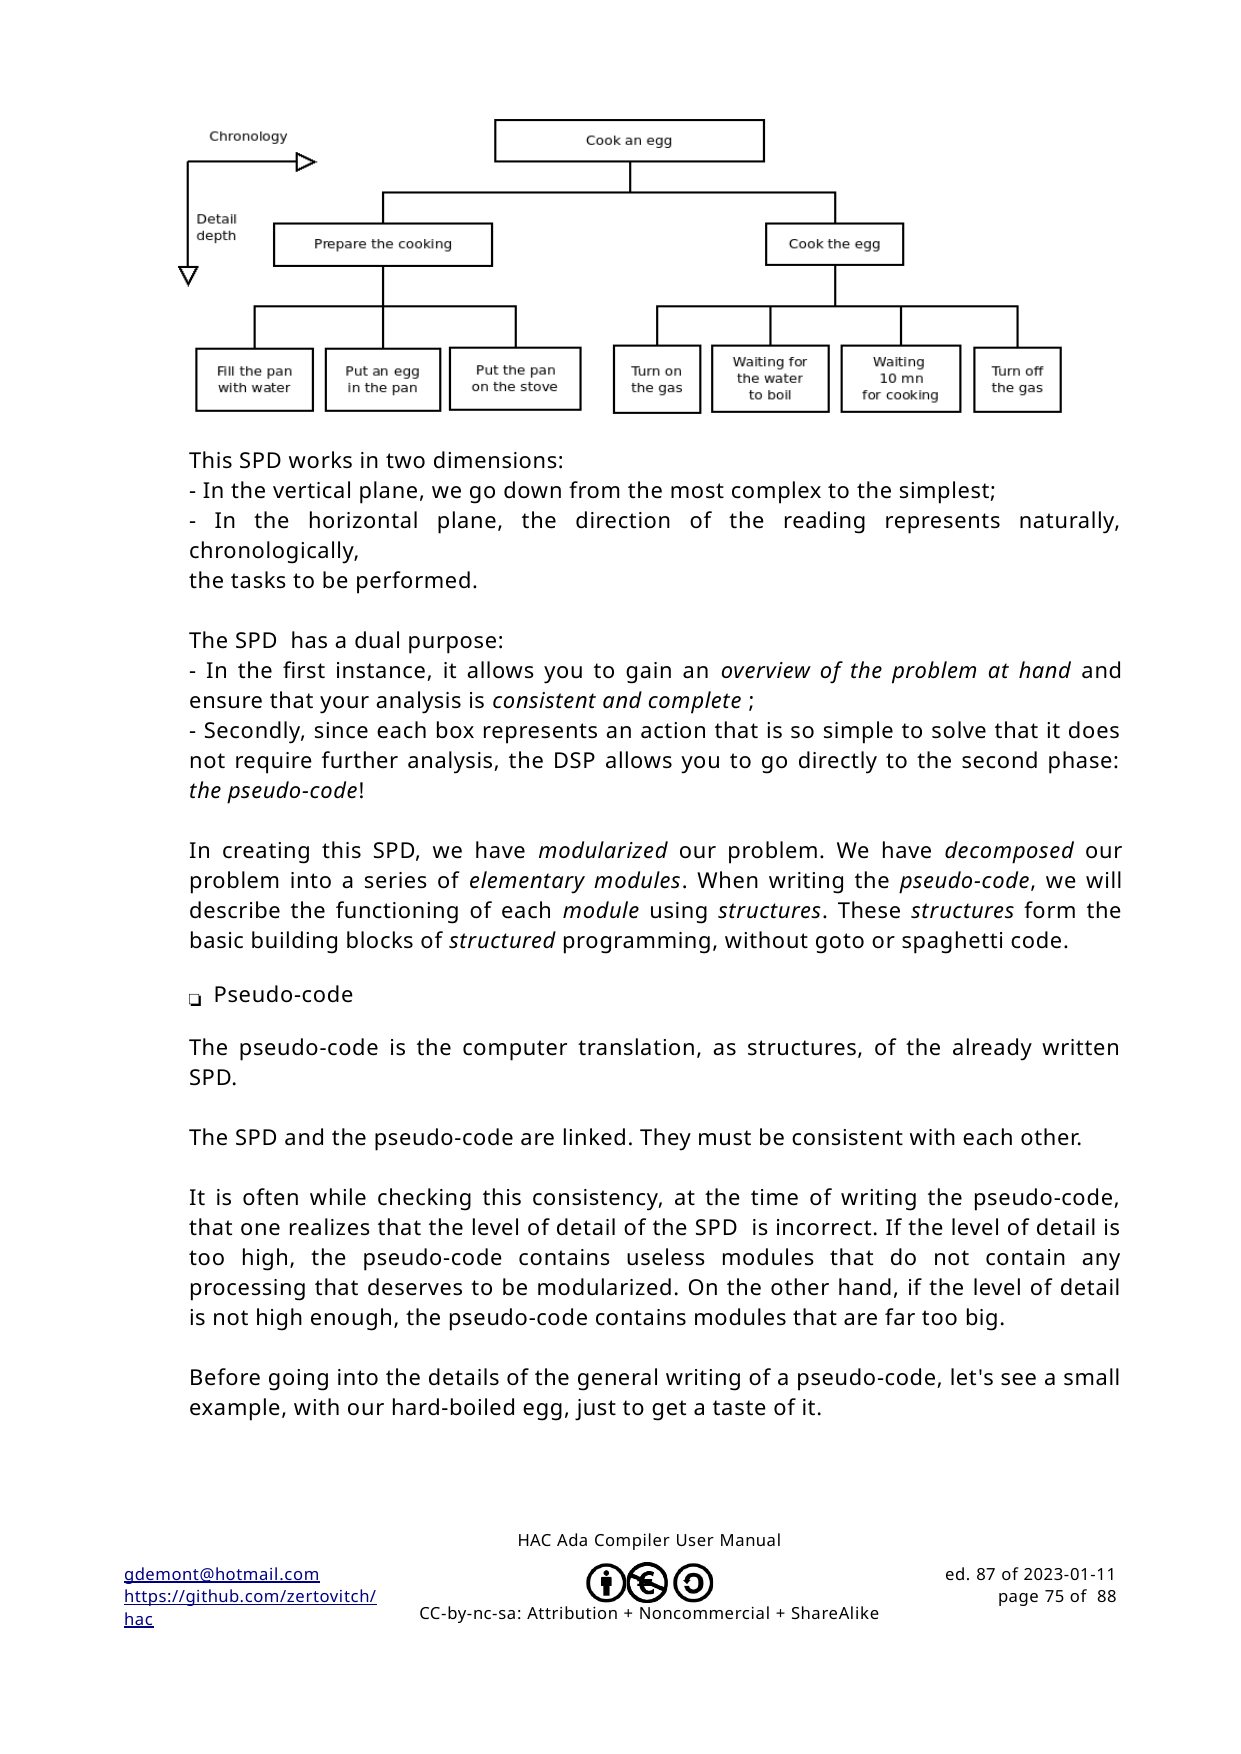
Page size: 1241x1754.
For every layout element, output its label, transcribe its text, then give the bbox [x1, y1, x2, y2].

text - In the first instance, it allows you to gain an overview of the problem at hand and ensure that your analysis is consistent and complete ; [189, 655, 1122, 715]
picture [177, 118, 1063, 416]
text The SPD has a dual purpose: [189, 625, 1122, 655]
text the tasks to be performed. [189, 565, 1122, 595]
text Before going into the details of the general writing of a pseudo-code, let's see a small example, with our hard-boiled egg, just to get a taste of it. [189, 1362, 1122, 1422]
text - Secondly, since each box represents an action that is so simple to solve that it does not require further analysis, the DSP allows you to go directly to the second phase: the pseudo-code! [189, 715, 1122, 805]
picture [672, 1562, 714, 1603]
text The SPD and the pseudo-code are linked. They must be consistent with each other. [189, 1122, 1122, 1152]
text - In the vertical plane, we go down from the most complex to the simplest; [189, 475, 1122, 505]
subtitle Pseudo-code [189, 979, 1122, 1020]
text It is often while checking this consistency, at the time of writing the pseudo-code, that one realizes that the level of detail of the SPD is incorrect. If the level of detail is too high, the pseudo-code contains useless modules that do not contain any processing that deserves to be modularized. On the other hand, if the level of detail is not high enough, the pseudo-code contains modules that are far too big. [189, 1182, 1122, 1332]
text This SPD works in two dimensions: [189, 445, 1122, 475]
text - In the horizontal plane, the direction of the reading represents naturally, chronologically, [189, 505, 1122, 565]
picture [585, 1562, 668, 1603]
text In creating this SPD, we have modularized our problem. We have decomposed our problem into a series of elementary modules. When writing the pseudo-code, we will describe the functioning of each module using structures. These structures form the basic building blocks of structured programming, without goto or spaghetti code. [189, 835, 1122, 955]
text The pseudo-code is the computer translation, as structures, of the already written SPD. [189, 1032, 1122, 1092]
